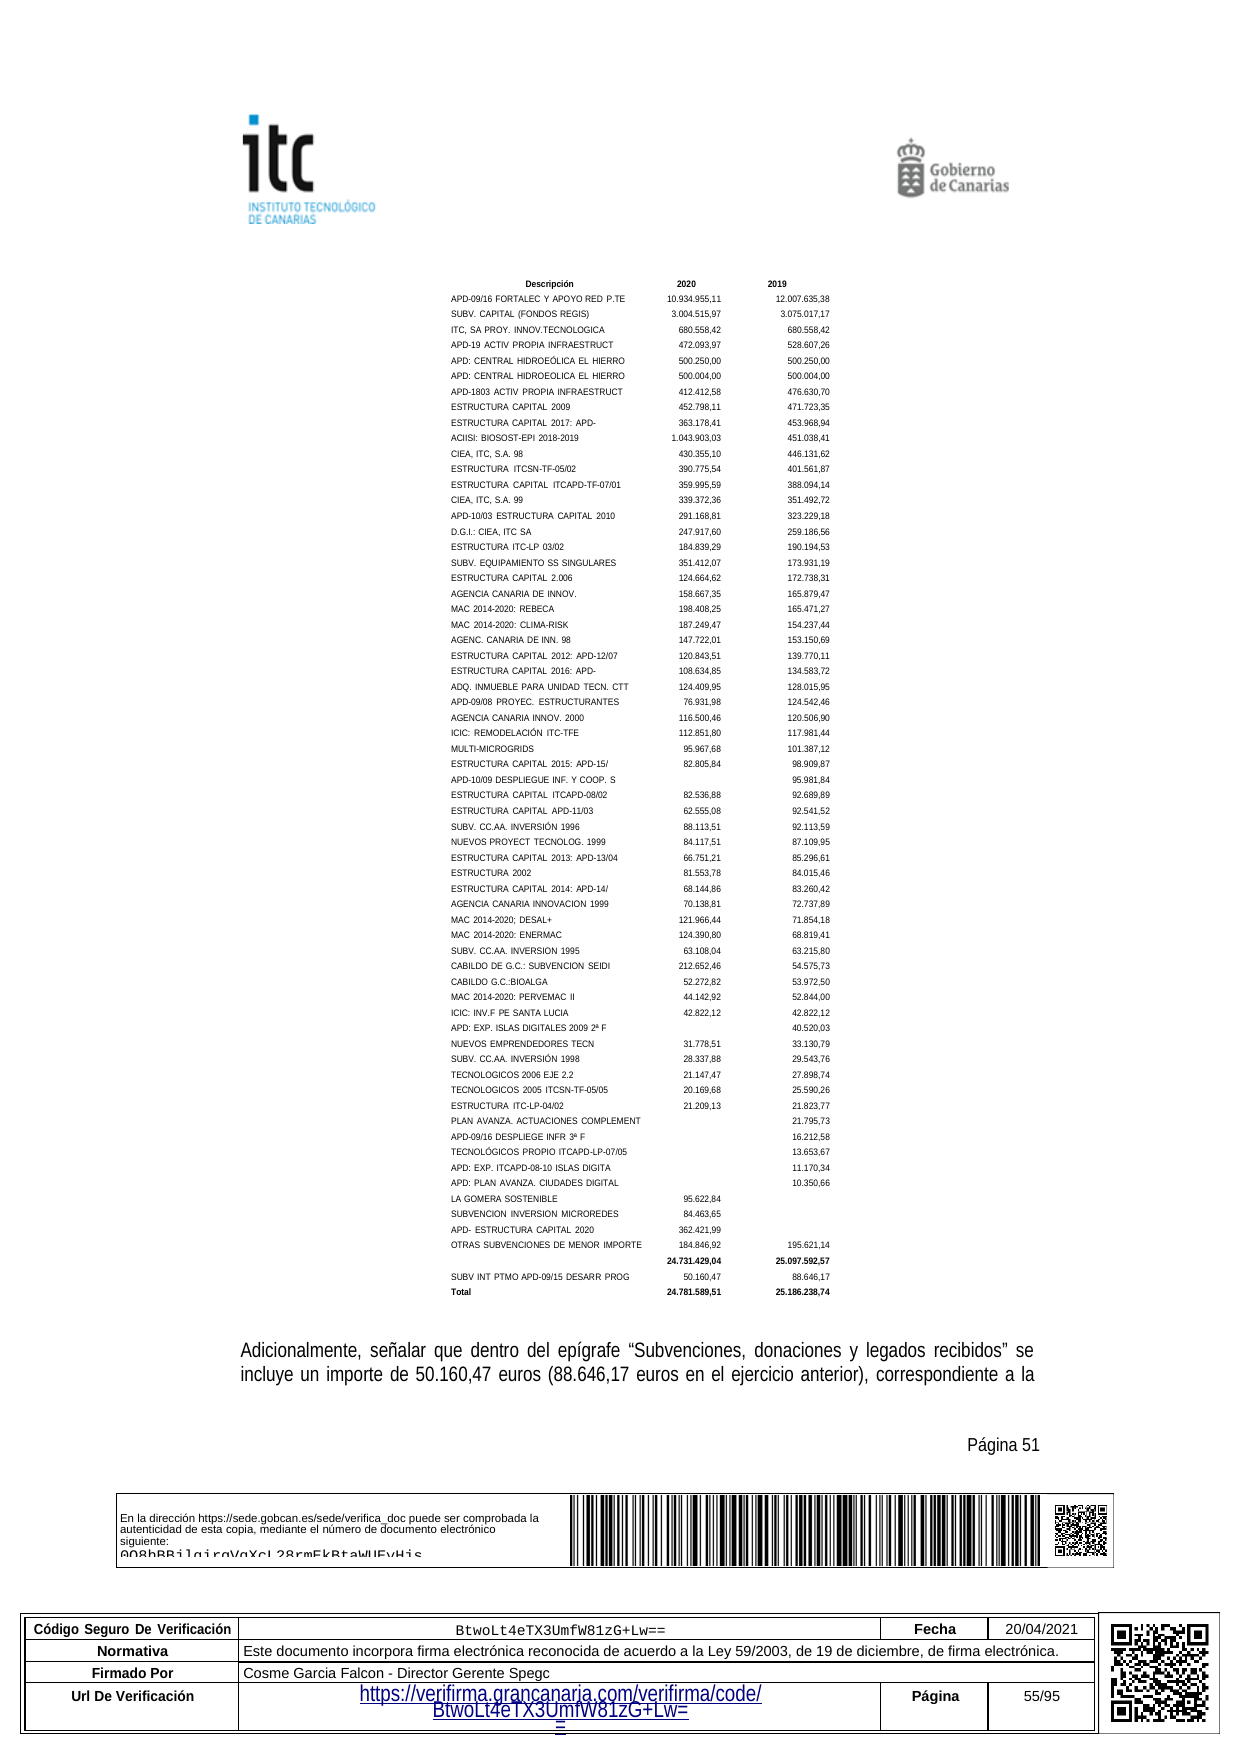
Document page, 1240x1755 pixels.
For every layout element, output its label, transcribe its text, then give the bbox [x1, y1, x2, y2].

table_cell ESTRUCTURA ITC-LP-04/02 [449, 1098, 654, 1114]
table_cell 25.186.238,74 [744, 1284, 832, 1300]
table_cell 471.723,35 [744, 400, 832, 415]
table_cell 363.178,41 [654, 415, 744, 431]
table_cell 390.775,54 [654, 462, 744, 477]
table_cell 50.160,47 [654, 1270, 744, 1284]
table_cell D.G.I.: CIEA, ITC SA [449, 524, 654, 539]
table_cell 112.851,80 [654, 726, 744, 741]
table_cell ESTRUCTURA CAPITAL 2012: APD-12/07 [449, 648, 654, 664]
table_header 2020 [654, 278, 744, 292]
table_cell Página [881, 1683, 987, 1730]
table_cell ICIC: REMODELACIÓN ITC-TFE [449, 726, 654, 741]
table_cell [654, 1021, 744, 1036]
table_cell 83.260,42 [744, 881, 832, 896]
table_cell 165.879,47 [744, 586, 832, 602]
table_cell [654, 1176, 744, 1191]
table_cell APD: PLAN AVANZA. CIUDADES DIGITAL [449, 1176, 654, 1191]
table_cell APD: CENTRAL HIDROEOLICA EL HIERRO [449, 369, 654, 384]
table_cell 101.387,12 [744, 741, 832, 757]
table_cell 20.169,68 [654, 1083, 744, 1098]
table_cell 165.471,27 [744, 602, 832, 617]
table_cell Cosme Garcia Falcon - Director Gerente Spegc [239, 1663, 1094, 1682]
table_cell APD-09/16 FORTALEC Y APOYO RED P.TE [449, 292, 654, 307]
table_cell 3.004.515,97 [654, 307, 744, 322]
table_cell 172.738,31 [744, 571, 832, 586]
table_cell 40.520,03 [744, 1021, 832, 1036]
table_cell 98.909,87 [744, 757, 832, 772]
table_cell 21.823,77 [744, 1098, 832, 1114]
table_cell NUEVOS PROYECT TECNOLOG. 1999 [449, 834, 654, 850]
table_cell 42.822,12 [744, 1005, 832, 1021]
table_cell 154.237,44 [744, 617, 832, 633]
table_cell APD: EXP. ITCAPD-08-10 ISLAS DIGITA [449, 1160, 654, 1176]
table_cell MAC 2014-2020: CLIMA-RISK [449, 617, 654, 633]
table_cell 55/95 [989, 1683, 1094, 1730]
table_cell CIEA, ITC, S.A. 99 [449, 493, 654, 508]
table_cell APD-10/09 DESPLIEGUE INF. Y COOP. S [449, 772, 654, 788]
table_cell 85.296,61 [744, 850, 832, 865]
table_cell MAC 2014-2020; DESAL+ [449, 912, 654, 927]
table_cell 108.634,85 [654, 664, 744, 679]
table_cell 28.337,88 [654, 1052, 744, 1067]
table_cell PLAN AVANZA. ACTUACIONES COMPLEMENT [449, 1114, 654, 1129]
text Página 51 [10, 1433, 1039, 1455]
table_cell 33.130,79 [744, 1036, 832, 1052]
table_cell APD- ESTRUCTURA CAPITAL 2020 [449, 1223, 654, 1238]
table_cell 153.150,69 [744, 633, 832, 648]
table_cell 63.215,80 [744, 943, 832, 958]
table_header Descripción [449, 278, 654, 292]
table_cell 120.506,90 [744, 710, 832, 726]
table_cell 187.249,47 [654, 617, 744, 633]
table_cell APD-1803 ACTIV PROPIA INFRAESTRUCT [449, 384, 654, 400]
table_cell 184.846,92 [654, 1238, 744, 1253]
table_cell 68.819,41 [744, 928, 832, 943]
table_cell 184.839,29 [654, 539, 744, 555]
text Adicionalmente, señalar que dentro del epígrafe “Subvenciones, donaciones y legados recibidos” se incluye un importe de 50.160,47 euros (88.646,17 euros en el ejercicio anterior), correspondiente a la [240, 1338, 1039, 1386]
table_cell APD-09/16 DESPLIEGE INFR 3ª F [449, 1129, 654, 1145]
table_cell 92.541,52 [744, 803, 832, 819]
table_cell 128.015,95 [744, 679, 832, 695]
table_cell MAC 2014-2020: ENERMAC [449, 928, 654, 943]
table_cell ADQ. INMUEBLE PARA UNIDAD TECN. CTT [449, 679, 654, 695]
table_cell SUBV. EQUIPAMIENTO SS SINGULARES [449, 555, 654, 571]
table_cell 259.186,56 [744, 524, 832, 539]
table_cell 11.170,34 [744, 1160, 832, 1176]
table_cell 195.621,14 [744, 1238, 832, 1253]
table_cell 158.667,35 [654, 586, 744, 602]
table_cell 500.250,00 [654, 353, 744, 369]
table_header BtwoLt4eTX3UmfW81zG+Lw== [239, 1618, 880, 1639]
table_cell 10.934.955,11 [654, 292, 744, 307]
table_cell 25.590,26 [744, 1083, 832, 1098]
table_cell ESTRUCTURA ITC-LP 03/02 [449, 539, 654, 555]
table_cell 1.043.903,03 [654, 431, 744, 446]
table_cell 24.731.429,04 [654, 1253, 744, 1269]
table_cell 351.492,72 [744, 493, 832, 508]
table_cell ESTRUCTURA CAPITAL 2009 [449, 400, 654, 415]
table_cell 120.843,51 [654, 648, 744, 664]
table_cell [654, 1129, 744, 1145]
table_cell ACIISI: BIOSOST-EPI 2018-2019 [449, 431, 654, 446]
table_cell ESTRUCTURA CAPITAL ITCAPD-TF-07/01 [449, 477, 654, 493]
table_cell 500.250,00 [744, 353, 832, 369]
table_cell 24.781.589,51 [654, 1284, 744, 1300]
table_cell 3.075.017,17 [744, 307, 832, 322]
table_cell AGENC. CANARIA DE INN. 98 [449, 633, 654, 648]
table_cell 362.421,99 [654, 1223, 744, 1238]
table_cell 323.229,18 [744, 508, 832, 524]
table_cell SUBV. CC.AA. INVERSIÓN 1996 [449, 819, 654, 834]
table_header Fecha [881, 1618, 987, 1639]
table_cell 124.664,62 [654, 571, 744, 586]
table_cell 212.652,46 [654, 959, 744, 974]
table_cell Normativa [26, 1640, 238, 1661]
table_cell 198.408,25 [654, 602, 744, 617]
table_cell 52.272,82 [654, 974, 744, 989]
table_cell 81.553,78 [654, 865, 744, 881]
table_cell 62.555,08 [654, 803, 744, 819]
table_cell 88.113,51 [654, 819, 744, 834]
table_cell 27.898,74 [744, 1067, 832, 1083]
table_cell Total [449, 1284, 654, 1300]
table_cell [654, 1160, 744, 1176]
table_cell 82.536,88 [654, 788, 744, 803]
table_cell ESTRUCTURA CAPITAL 2015: APD-15/ [449, 757, 654, 772]
table_cell 121.966,44 [654, 912, 744, 927]
table_cell [744, 1207, 832, 1222]
table_cell 680.558,42 [654, 322, 744, 338]
table_cell 247.917,60 [654, 524, 744, 539]
table_cell 21.795,73 [744, 1114, 832, 1129]
table_cell 134.583,72 [744, 664, 832, 679]
table_cell 500.004,00 [744, 369, 832, 384]
table_cell 63.108,04 [654, 943, 744, 958]
table_cell 42.822,12 [654, 1005, 744, 1021]
table_cell ESTRUCTURA CAPITAL 2017: APD- [449, 415, 654, 431]
table_cell AGENCIA CANARIA DE INNOV. [449, 586, 654, 602]
table_cell APD-19 ACTIV PROPIA INFRAESTRUCT [449, 338, 654, 353]
table_cell 453.968,94 [744, 415, 832, 431]
table_cell [654, 1114, 744, 1129]
table_cell APD: CENTRAL HIDROEÓLICA EL HIERRO [449, 353, 654, 369]
table_cell CIEA, ITC, S.A. 98 [449, 446, 654, 462]
table_cell APD-10/03 ESTRUCTURA CAPITAL 2010 [449, 508, 654, 524]
table_cell 359.995,59 [654, 477, 744, 493]
table_cell 339.372,36 [654, 493, 744, 508]
table_cell 124.390,80 [654, 928, 744, 943]
table_cell 88.646,17 [744, 1270, 832, 1284]
table_cell AGENCIA CANARIA INNOVACION 1999 [449, 896, 654, 912]
table_cell ESTRUCTURA CAPITAL APD-11/03 [449, 803, 654, 819]
table_cell 44.142,92 [654, 990, 744, 1005]
table_cell 21.147,47 [654, 1067, 744, 1083]
table_cell ICIC: INV.F PE SANTA LUCIA [449, 1005, 654, 1021]
table_cell 21.209,13 [654, 1098, 744, 1114]
table_cell 72.737,89 [744, 896, 832, 912]
table_header Código Seguro De Verificación [26, 1618, 238, 1639]
table_cell CABILDO G.C.:BIOALGA [449, 974, 654, 989]
table_cell ESTRUCTURA CAPITAL 2016: APD- [449, 664, 654, 679]
table_cell SUBVENCION INVERSION MICROREDES [449, 1207, 654, 1222]
table_cell 451.038,41 [744, 431, 832, 446]
table_cell 92.113,59 [744, 819, 832, 834]
table_cell 500.004,00 [654, 369, 744, 384]
table_cell 430.355,10 [654, 446, 744, 462]
table_cell 92.689,89 [744, 788, 832, 803]
table_cell ESTRUCTURA ITCSN-TF-05/02 [449, 462, 654, 477]
table_cell 116.500,46 [654, 710, 744, 726]
table_cell LA GOMERA SOSTENIBLE [449, 1191, 654, 1207]
table_cell 124.542,46 [744, 695, 832, 710]
table_cell MAC 2014-2020: PERVEMAC II [449, 990, 654, 1005]
table_cell [744, 1223, 832, 1238]
table_cell [449, 1253, 654, 1269]
table_cell 66.751,21 [654, 850, 744, 865]
table_cell 53.972,50 [744, 974, 832, 989]
table_cell Url De Verificación [26, 1683, 238, 1730]
table_cell OTRAS SUBVENCIONES DE MENOR IMPORTE [449, 1238, 654, 1253]
table_cell 117.981,44 [744, 726, 832, 741]
table_cell 68.144,86 [654, 881, 744, 896]
table_cell CABILDO DE G.C.: SUBVENCION SEIDI [449, 959, 654, 974]
table_cell 13.653,67 [744, 1145, 832, 1160]
table_cell SUBV INT PTMO APD-09/15 DESARR PROG [449, 1270, 654, 1284]
table_cell SUBV. CC.AA. INVERSIÓN 1998 [449, 1052, 654, 1067]
table_cell 680.558,42 [744, 322, 832, 338]
table_cell 84.463,65 [654, 1207, 744, 1222]
table_cell 412.412,58 [654, 384, 744, 400]
table_cell APD: EXP. ISLAS DIGITALES 2009 2ª F [449, 1021, 654, 1036]
table_cell 87.109,95 [744, 834, 832, 850]
table_cell TECNOLÓGICOS PROPIO ITCAPD-LP-07/05 [449, 1145, 654, 1160]
table_cell 401.561,87 [744, 462, 832, 477]
table_cell ESTRUCTURA CAPITAL 2014: APD-14/ [449, 881, 654, 896]
table_header 20/04/2021 [989, 1618, 1094, 1639]
table_cell MAC 2014-2020: REBECA [449, 602, 654, 617]
table_cell SUBV. CC.AA. INVERSION 1995 [449, 943, 654, 958]
table_cell 446.131,62 [744, 446, 832, 462]
table_cell 84.117,51 [654, 834, 744, 850]
table_cell 31.778,51 [654, 1036, 744, 1052]
table_cell 95.967,68 [654, 741, 744, 757]
table_cell ESTRUCTURA CAPITAL 2.006 [449, 571, 654, 586]
table_cell 82.805,84 [654, 757, 744, 772]
table_cell AGENCIA CANARIA INNOV. 2000 [449, 710, 654, 726]
table_cell 472.093,97 [654, 338, 744, 353]
table_cell NUEVOS EMPRENDEDORES TECN [449, 1036, 654, 1052]
table_cell ESTRUCTURA 2002 [449, 865, 654, 881]
table_cell APD-09/08 PROYEC. ESTRUCTURANTES [449, 695, 654, 710]
table_cell [654, 1145, 744, 1160]
table_cell 528.607,26 [744, 338, 832, 353]
table_cell 12.007.635,38 [744, 292, 832, 307]
table_cell SUBV. CAPITAL (FONDOS REGIS) [449, 307, 654, 322]
table_cell 291.168,81 [654, 508, 744, 524]
table_cell 476.630,70 [744, 384, 832, 400]
table_cell 147.722,01 [654, 633, 744, 648]
table_cell 190.194,53 [744, 539, 832, 555]
table_cell [654, 772, 744, 788]
table_cell 52.844,00 [744, 990, 832, 1005]
table_cell TECNOLOGICOS 2005 ITCSN-TF-05/05 [449, 1083, 654, 1098]
table_cell 95.981,84 [744, 772, 832, 788]
table_cell 76.931,98 [654, 695, 744, 710]
table_cell 25.097.592,57 [744, 1253, 832, 1269]
table_cell 16.212,58 [744, 1129, 832, 1145]
table_cell 173.931,19 [744, 555, 832, 571]
table_cell 54.575,73 [744, 959, 832, 974]
table_cell MULTI-MICROGRIDS [449, 741, 654, 757]
table_cell 452.798,11 [654, 400, 744, 415]
table_cell 139.770,11 [744, 648, 832, 664]
table_cell 388.094,14 [744, 477, 832, 493]
table_cell [744, 1191, 832, 1207]
table_cell 10.350,66 [744, 1176, 832, 1191]
table_cell ESTRUCTURA CAPITAL ITCAPD-08/02 [449, 788, 654, 803]
table_cell ESTRUCTURA CAPITAL 2013: APD-13/04 [449, 850, 654, 865]
table_cell Este documento incorpora firma electrónica reconocida de acuerdo a la Ley 59/2003, de 19 de diciembre, de firma electrónica. [239, 1640, 1094, 1661]
table_cell 95.622,84 [654, 1191, 744, 1207]
table_header 2019 [744, 278, 832, 292]
table_cell ITC, SA PROY. INNOV.TECNOLOGICA [449, 322, 654, 338]
table_cell TECNOLOGICOS 2006 EJE 2.2 [449, 1067, 654, 1083]
table_cell https://verifirma.grancanaria.com/verifirma/code/BtwoLt4eTX3UmfW81zG+Lw= = [239, 1683, 880, 1730]
table_cell 70.138,81 [654, 896, 744, 912]
table_cell 29.543,76 [744, 1052, 832, 1067]
table_cell Firmado Por [26, 1662, 238, 1682]
table_cell 124.409,95 [654, 679, 744, 695]
table_cell 351.412,07 [654, 555, 744, 571]
table_cell 84.015,46 [744, 865, 832, 881]
table_cell 71.854,18 [744, 912, 832, 927]
